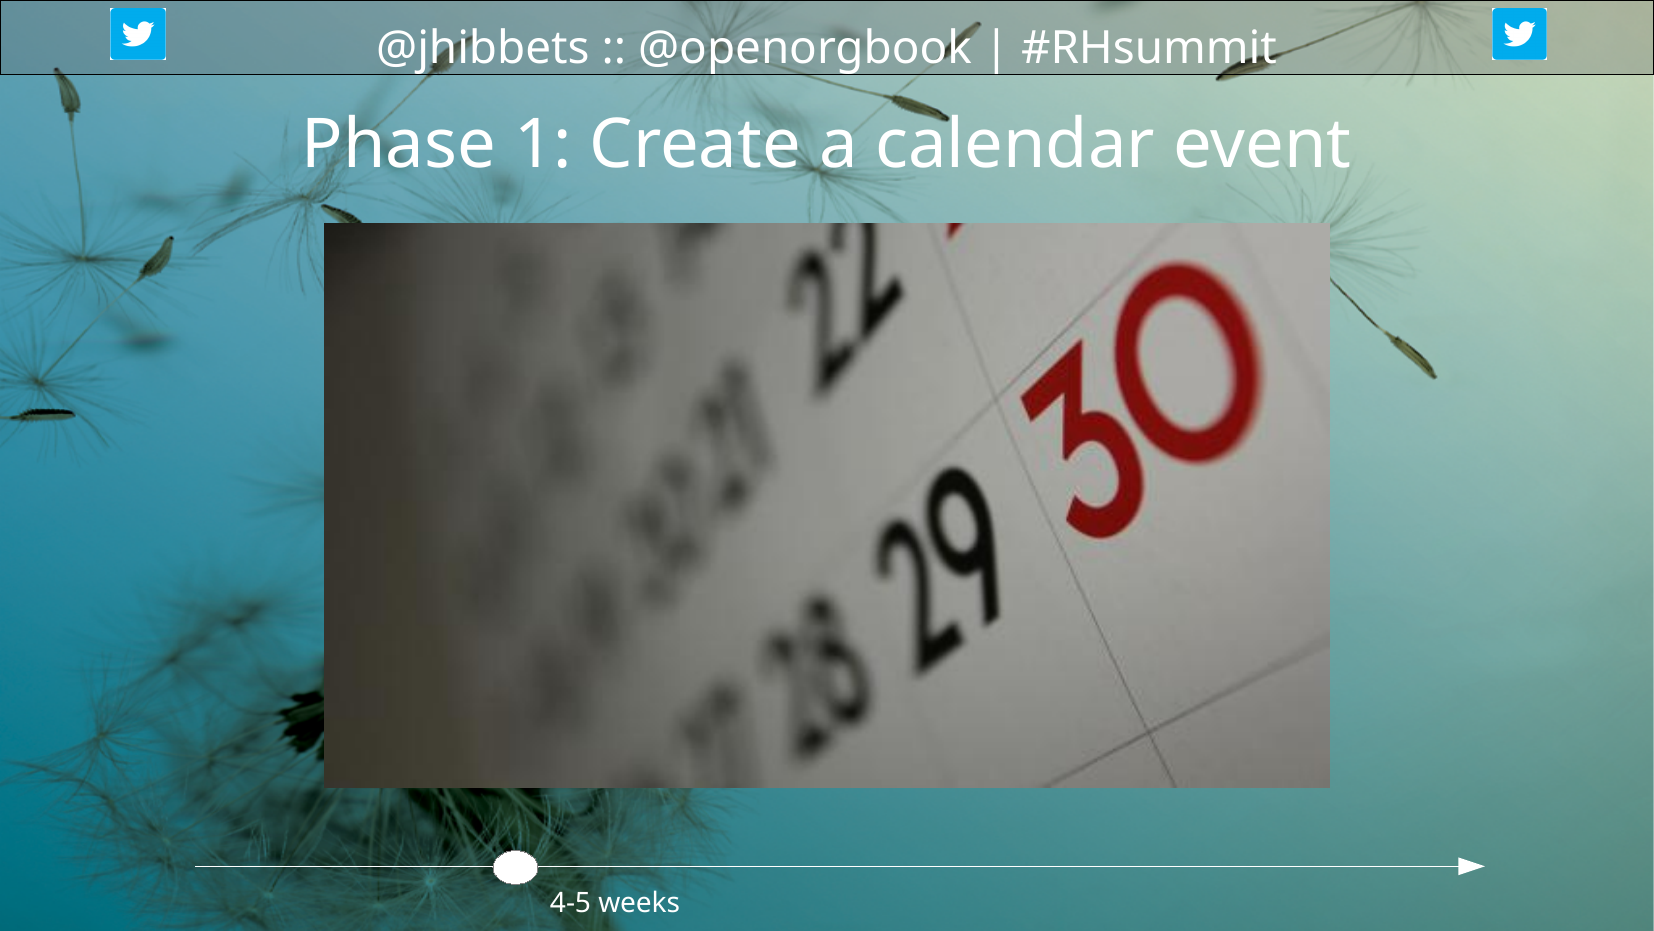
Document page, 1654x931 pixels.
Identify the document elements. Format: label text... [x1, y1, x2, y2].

picture [0, 75, 1654, 931]
text_box 4-5 weeks [535, 879, 745, 923]
text_box [492, 850, 539, 885]
title Phase 1: Create a calendar event [82, 63, 1571, 219]
picture [124, 22, 152, 46]
picture [1505, 22, 1534, 46]
